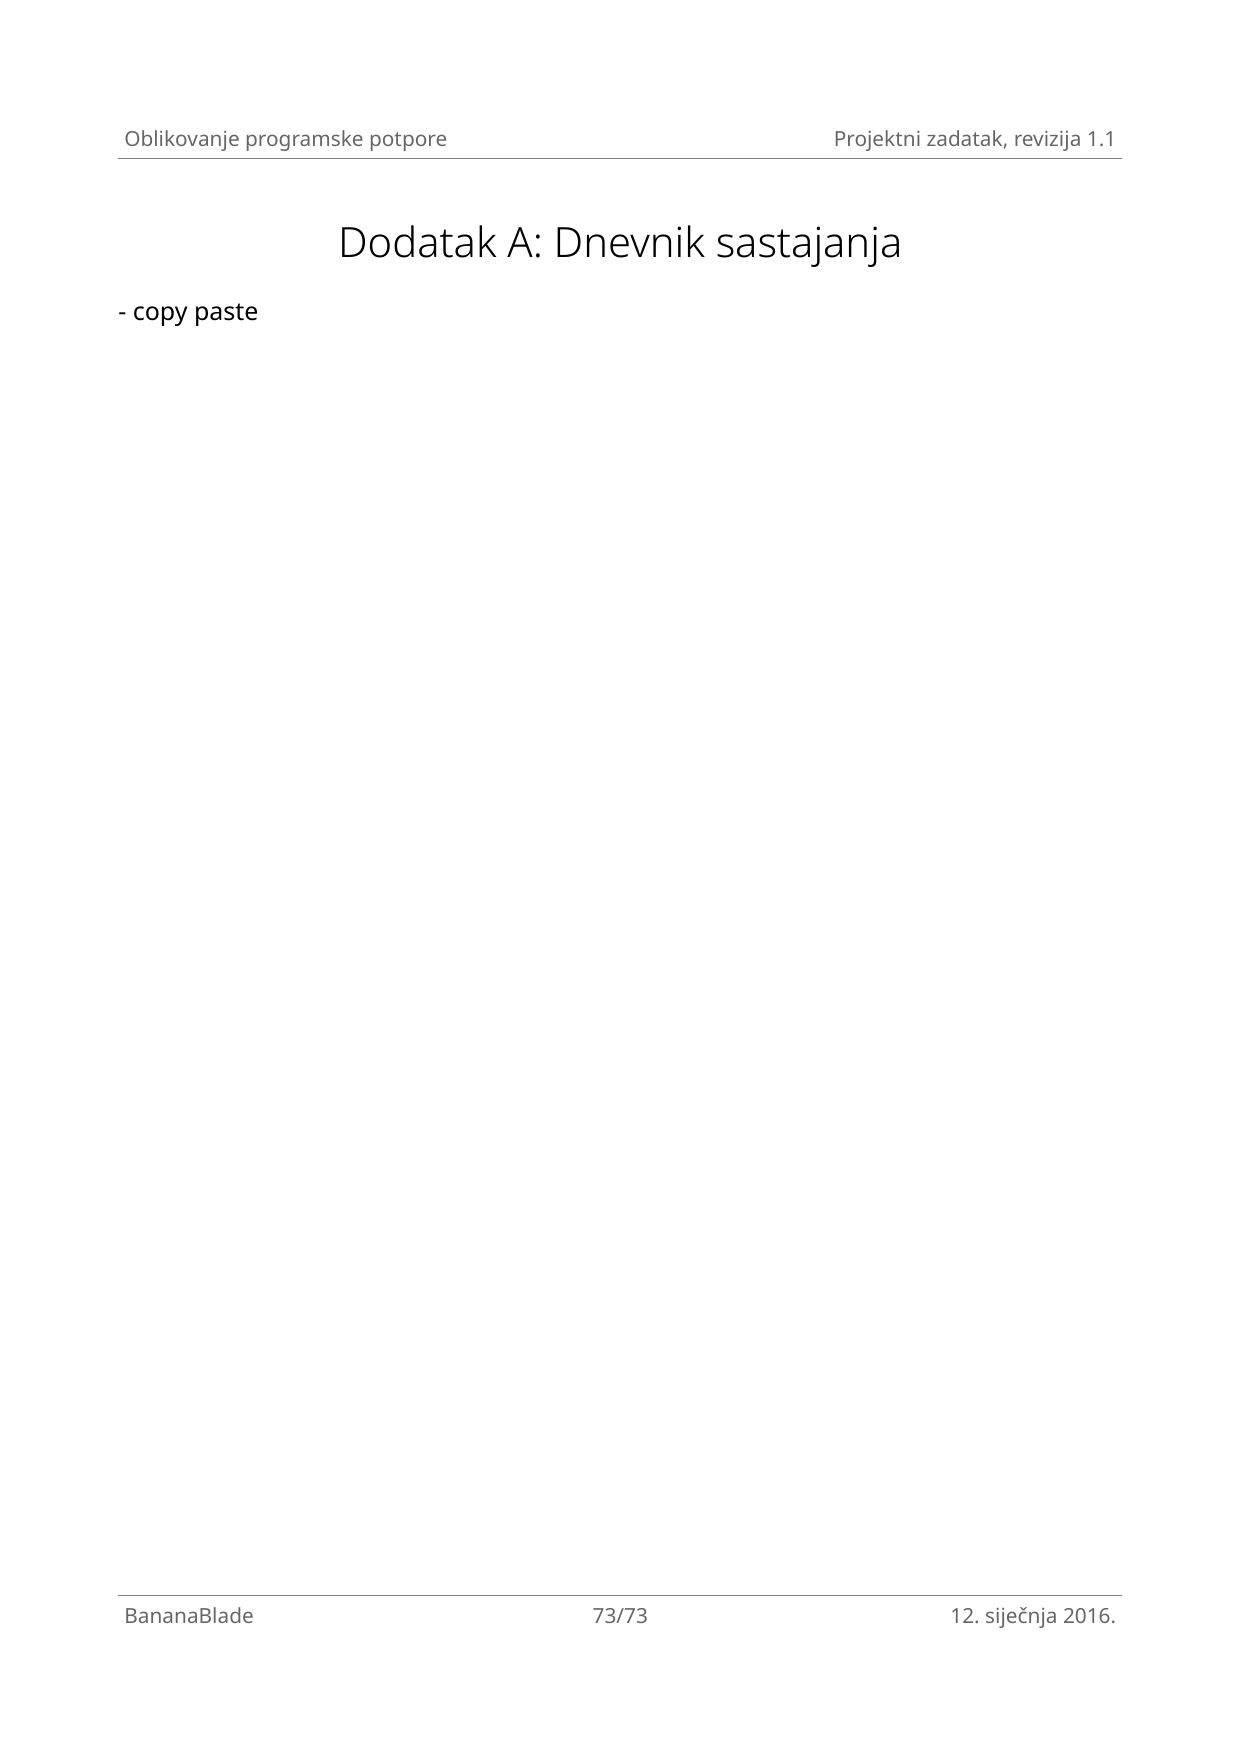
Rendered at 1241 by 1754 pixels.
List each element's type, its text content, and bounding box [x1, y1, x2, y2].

text - copy paste [118, 294, 1122, 328]
subtitle Dodatak A: Dnevnik sastajanja [118, 213, 1122, 270]
